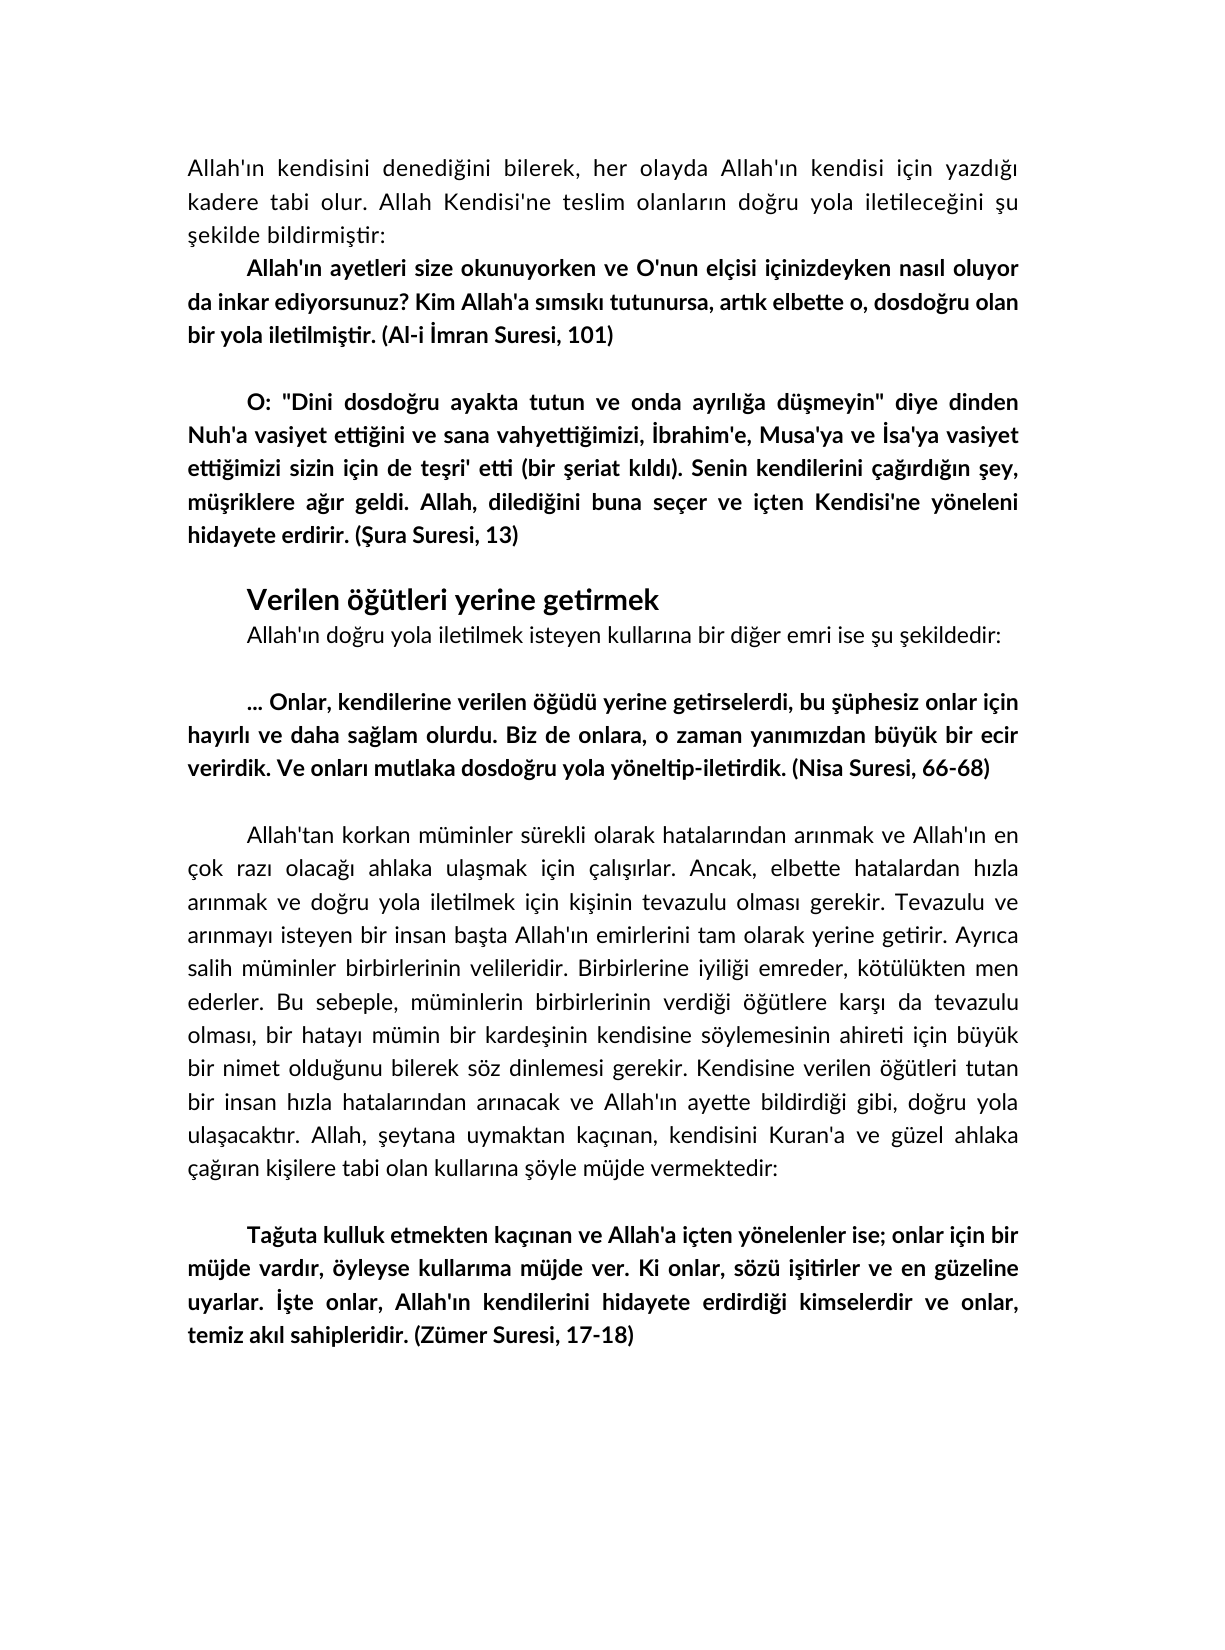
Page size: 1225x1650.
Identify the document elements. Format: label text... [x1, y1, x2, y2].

text ... Onlar, kendilerine verilen öğüdü yerine getirselerdi, bu şüphesiz onlar için hayırlı ve daha sağlam olurdu. Biz de onlara, o zaman yanımızdan büyük bir ecir verirdik. Ve onları mutlaka dosdoğru yola yöneltip-iletirdik. (Nisa Suresi, 66-68) [187, 683, 1020, 783]
text Tağuta kulluk etmekten kaçınan ve Allah'a içten yönelenler ise; onlar için bir müjde vardır, öyleyse kullarıma müjde ver. Ki onlar, sözü işitirler ve en güzeline uyarlar. İşte onlar, Allah'ın kendilerini hidayete erdirdiği kimselerdir ve onlar, temiz akıl sahipleridir. (Zümer Suresi, 17-18) [187, 1217, 1020, 1350]
text Allah'tan korkan müminler sürekli olarak hatalarından arınmak ve Allah'ın en çok razı olacağı ahlaka ulaşmak için çalışırlar. Ancak, elbette hatalardan hızla arınmak ve doğru yola iletilmek için kişinin tevazulu olması gerekir. Tevazulu ve arınmayı isteyen bir insan başta Allah'ın emirlerini tam olarak yerine getirir. Ayrıca salih müminler birbirlerinin velileridir. Birbirlerine iyiliği emreder, kötülükten men ederler. Bu sebeple, müminlerin birbirlerinin verdiği öğütlere karşı da tevazulu olması, bir hatayı mümin bir kardeşinin kendisine söylemesinin ahireti için büyük bir nimet olduğunu bilerek söz dinlemesi gerekir. Kendisine verilen öğütleri tutan bir insan hızla hatalarından arınacak ve Allah'ın ayette bildirdiği gibi, doğru yola ulaşacaktır. Allah, şeytana uymaktan kaçınan, kendisini Kuran'a ve güzel ahlaka çağıran kişilere tabi olan kullarına şöyle müjde vermektedir: [187, 817, 1020, 1183]
text Allah'ın kendisini denediğini bilerek, her olayda Allah'ın kendisi için yazdığı kadere tabi olur. Allah Kendisi'ne teslim olanların doğru yola iletileceğini şu şekilde bildirmiştir: [187, 150, 1020, 250]
text Allah'ın ayetleri size okunuyorken ve O'nun elçisi içinizdeyken nasıl oluyor da inkar ediyorsunuz? Kim Allah'a sımsıkı tutunursa, artık elbette o, dosdoğru olan bir yola iletilmiştir. (Al-i İmran Suresi, 101) [187, 250, 1020, 350]
text Verilen öğütleri yerine getirmek [187, 583, 1020, 617]
text Allah'ın doğru yola iletilmek isteyen kullarına bir diğer emri ise şu şekildedir: [187, 617, 1020, 650]
text O: "Dini dosdoğru ayakta tutun ve onda ayrılığa düşmeyin" diye dinden Nuh'a vasiyet ettiğini ve sana vahyettiğimizi, İbrahim'e, Musa'ya ve İsa'ya vasiyet ettiğimizi sizin için de teşri' etti (bir şeriat kıldı). Senin kendilerini çağırdığın şey, müşriklere ağır geldi. Allah, dilediğini buna seçer ve içten Kendisi'ne yöneleni hidayete erdirir. (Şura Suresi, 13) [187, 383, 1020, 550]
